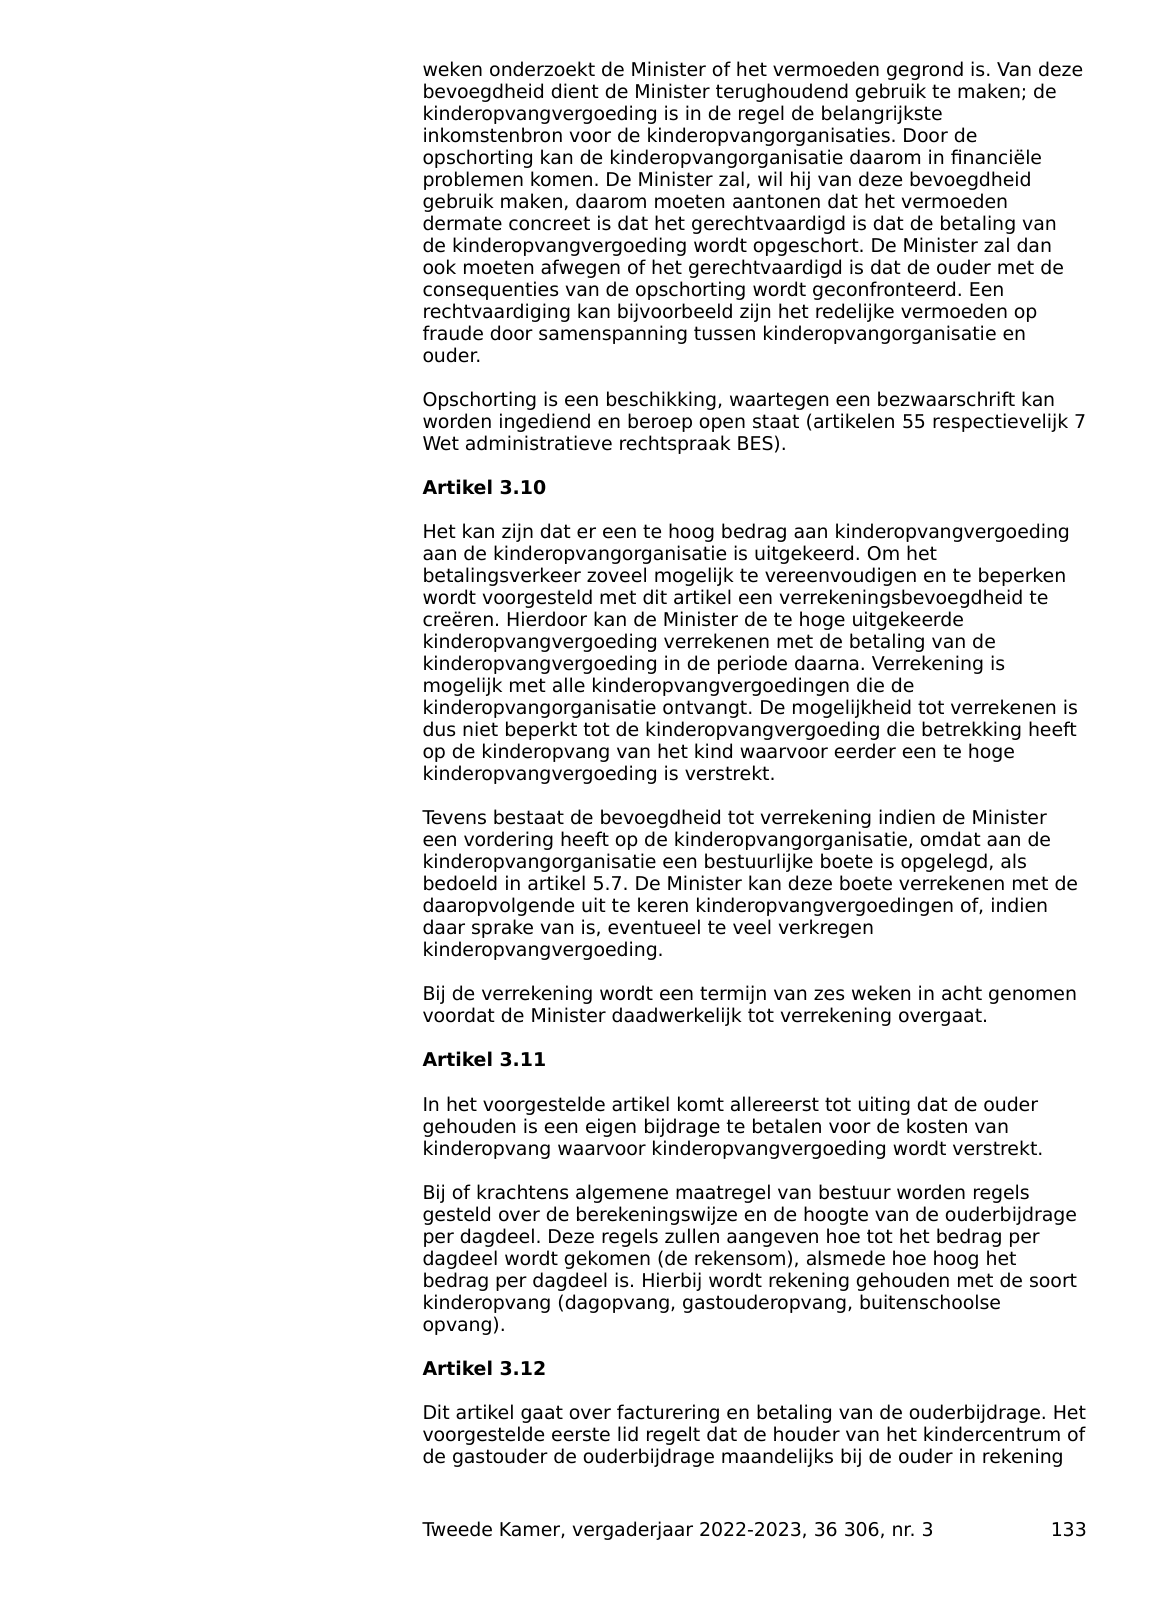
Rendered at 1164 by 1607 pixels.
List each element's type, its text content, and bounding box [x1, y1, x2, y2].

text Tevens bestaat de bevoegdheid tot verrekening indien de Minister een vordering heeft op de kinderopvangorganisatie, omdat aan de kinderopvangorganisatie een bestuurlijke boete is opgelegd, als bedoeld in artikel 5.7. De Minister kan deze boete verrekenen met de daaropvolgende uit te keren kinderopvangvergoedingen of, indien daar sprake van is, eventueel te veel verkregen kinderopvangvergoeding. [422, 807, 1087, 961]
text Dit artikel gaat over facturering en betaling van de ouderbijdrage. Het voorgestelde eerste lid regelt dat de houder van het kindercentrum of de gastouder de ouderbijdrage maandelijks bij de ouder in rekening [422, 1402, 1087, 1468]
text weken onderzoekt de Minister of het vermoeden gegrond is. Van deze bevoegdheid dient de Minister terughoudend gebruik te maken; de kinderopvangvergoeding is in de regel de belangrijkste inkomstenbron voor de kinderopvangorganisaties. Door de opschorting kan de kinderopvangorganisatie daarom in financiële problemen komen. De Minister zal, wil hij van deze bevoegdheid gebruik maken, daarom moeten aantonen dat het vermoeden dermate concreet is dat het gerechtvaardigd is dat de betaling van de kinderopvangvergoeding wordt opgeschort. De Minister zal dan ook moeten afwegen of het gerechtvaardigd is dat de ouder met de consequenties van de opschorting wordt geconfronteerd. Een rechtvaardiging kan bijvoorbeeld zijn het redelijke vermoeden op fraude door samenspanning tussen kinderopvangorganisatie en ouder. [422, 59, 1087, 367]
text Bij of krachtens algemene maatregel van bestuur worden regels gesteld over de berekeningswijze en de hoogte van de ouderbijdrage per dagdeel. Deze regels zullen aangeven hoe tot het bedrag per dagdeel wordt gekomen (de rekensom), alsmede hoe hoog het bedrag per dagdeel is. Hierbij wordt rekening gehouden met de soort kinderopvang (dagopvang, gastouderopvang, buitenschoolse opvang). [422, 1182, 1087, 1336]
text Het kan zijn dat er een te hoog bedrag aan kinderopvangvergoeding aan de kinderopvangorganisatie is uitgekeerd. Om het betalingsverkeer zoveel mogelijk te vereenvoudigen en te beperken wordt voorgesteld met dit artikel een verrekeningsbevoegdheid te creëren. Hierdoor kan de Minister de te hoge uitgekeerde kinderopvangvergoeding verrekenen met de betaling van de kinderopvangvergoeding in de periode daarna. Verrekening is mogelijk met alle kinderopvangvergoedingen die de kinderopvangorganisatie ontvangt. De mogelijkheid tot verrekenen is dus niet beperkt tot de kinderopvangvergoeding die betrekking heeft op de kinderopvang van het kind waarvoor eerder een te hoge kinderopvangvergoeding is verstrekt. [422, 521, 1087, 785]
subtitle Artikel 3.10 [422, 477, 1087, 499]
text Opschorting is een beschikking, waartegen een bezwaarschrift kan worden ingediend en beroep open staat (artikelen 55 respectievelijk 7 Wet administratieve rechtspraak BES). [422, 389, 1087, 455]
subtitle Artikel 3.11 [422, 1049, 1087, 1071]
text Bij de verrekening wordt een termijn van zes weken in acht genomen voordat de Minister daadwerkelijk tot verrekening overgaat. [422, 983, 1087, 1027]
subtitle Artikel 3.12 [422, 1358, 1087, 1380]
text In het voorgestelde artikel komt allereerst tot uiting dat de ouder gehouden is een eigen bijdrage te betalen voor de kosten van kinderopvang waarvoor kinderopvangvergoeding wordt verstrekt. [422, 1093, 1087, 1159]
